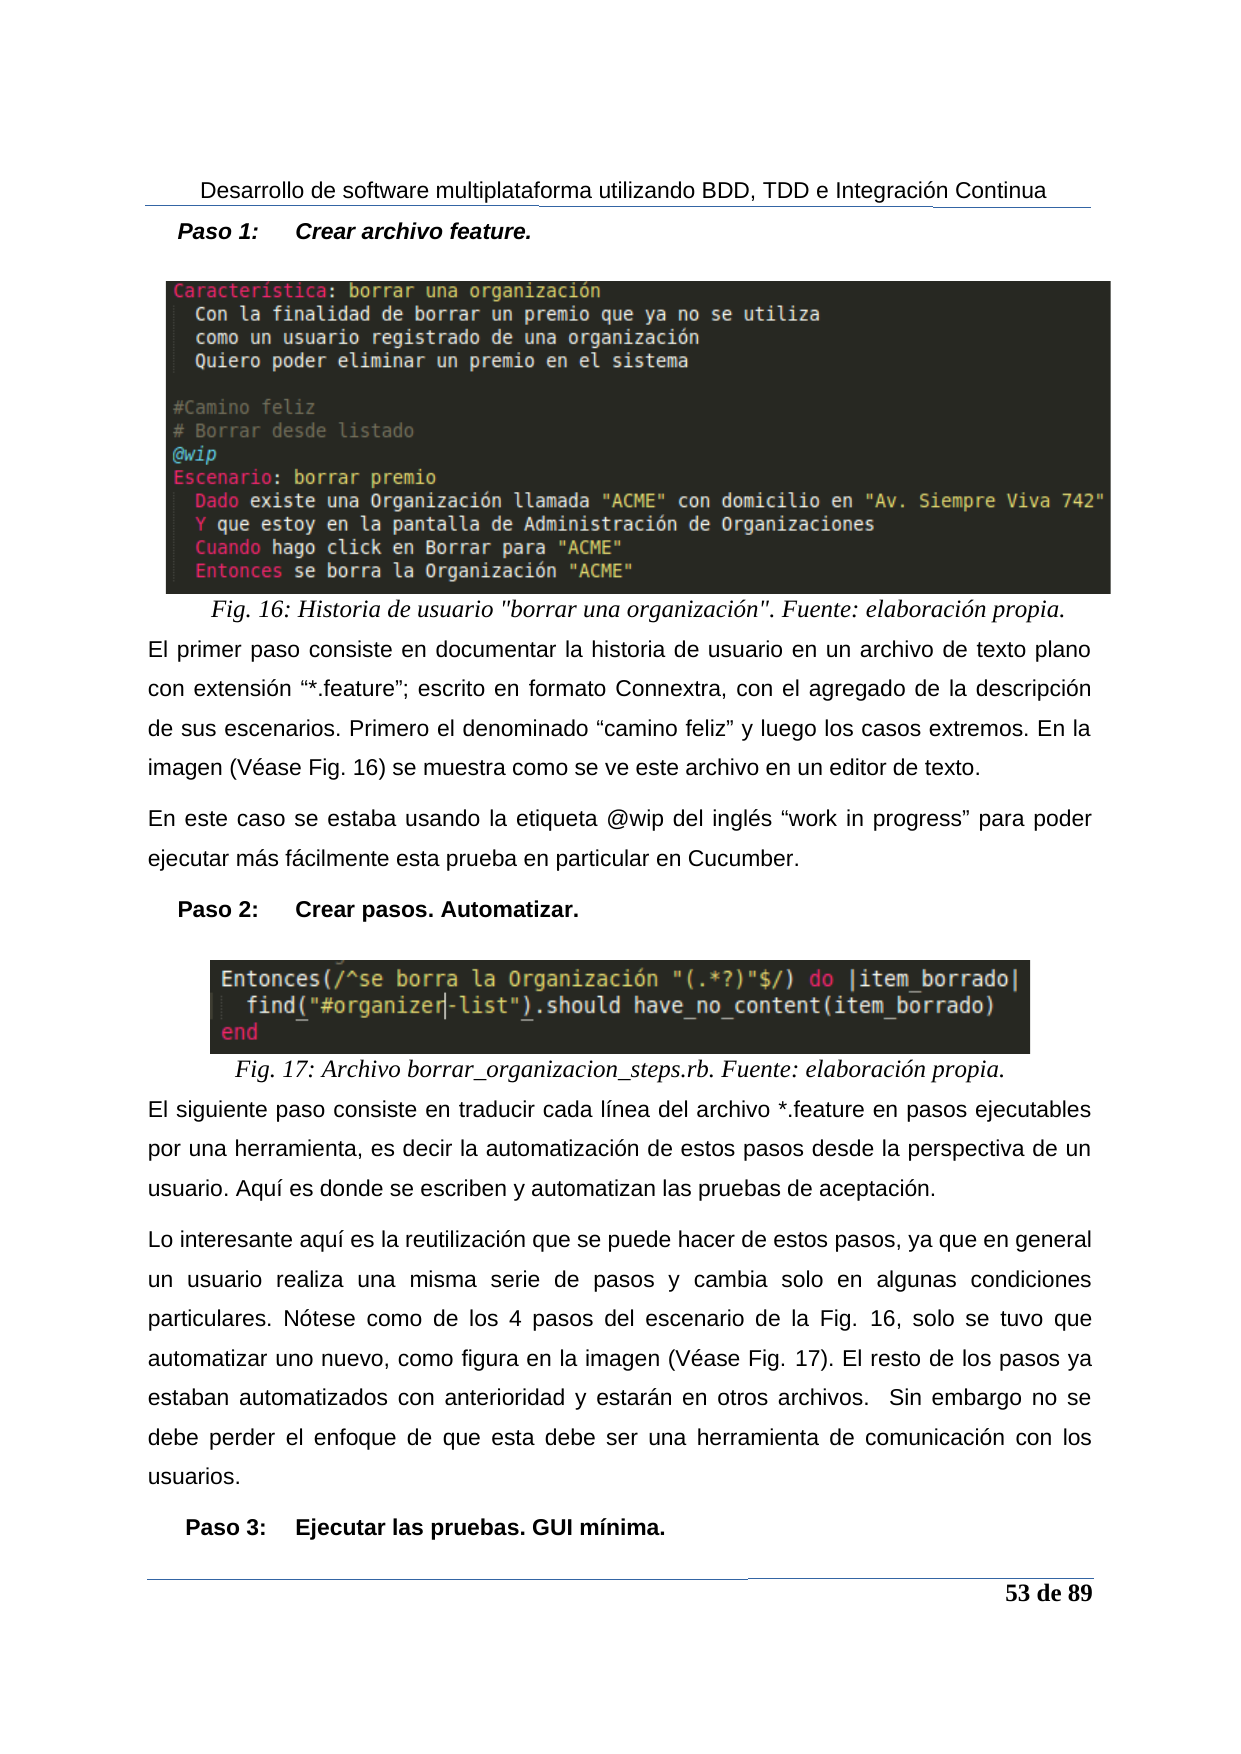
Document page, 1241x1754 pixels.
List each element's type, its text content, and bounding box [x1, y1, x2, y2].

list En este caso se estaba usando la etiqueta @wip del inglés “work in progress” para poder ejecutar más fácilmente esta prueba en particular en Cucumber. [148, 805, 1093, 871]
list Fig. 16: Historia de usuario "borrar una organización". Fuente: elaboración propia. [166, 594, 1111, 623]
list [166, 269, 1111, 281]
list Fig. 17: Archivo borrar_organizacion_steps.rb. Fuente: elaboración propia. [210, 1054, 1030, 1083]
list Crear pasos. Automatizar. [177, 896, 1093, 922]
picture [165, 281, 1111, 594]
list El primer paso consiste en documentar la historia de usuario en un archivo de texto plano con extensión “*.feature”; escrito en formato Connextra, con el agregado de la descripción de sus escenarios. Primero el denominado “camino feliz” y luego los casos extremos. En la imagen (Véase Fig. 16) se muestra como se ve este archivo en un editor de texto. [148, 591, 1093, 781]
text El siguiente paso consiste en traducir cada línea del archivo *.feature en pasos ejecutables por una herramienta, es decir la automatización de estos pasos desde la perspectiva de un usuario. Aquí es donde se escriben y automatizan las pruebas de aceptación. [148, 1051, 1093, 1201]
picture [210, 960, 1031, 1054]
list Ejecutar las pruebas. GUI mínima. [185, 1514, 1093, 1541]
list Crear archivo feature. [177, 218, 1093, 245]
text Lo interesante aquí es la reutilización que se puede hacer de estos pasos, ya que en general un usuario realiza una misma serie de pasos y cambia solo en algunas condiciones particulares. Nótese como de los 4 pasos del escenario de la Fig. 16, solo se tuvo que automatizar uno nuevo, como figura en la imagen (Véase Fig. 17). El resto de los pasos ya estaban automatizados con anterioridad y estarán en otros archivos. Sin embargo no se debe perder el enfoque de que esta debe ser una herramienta de comunicación con los usuarios. [148, 1226, 1093, 1489]
list [210, 948, 1030, 960]
